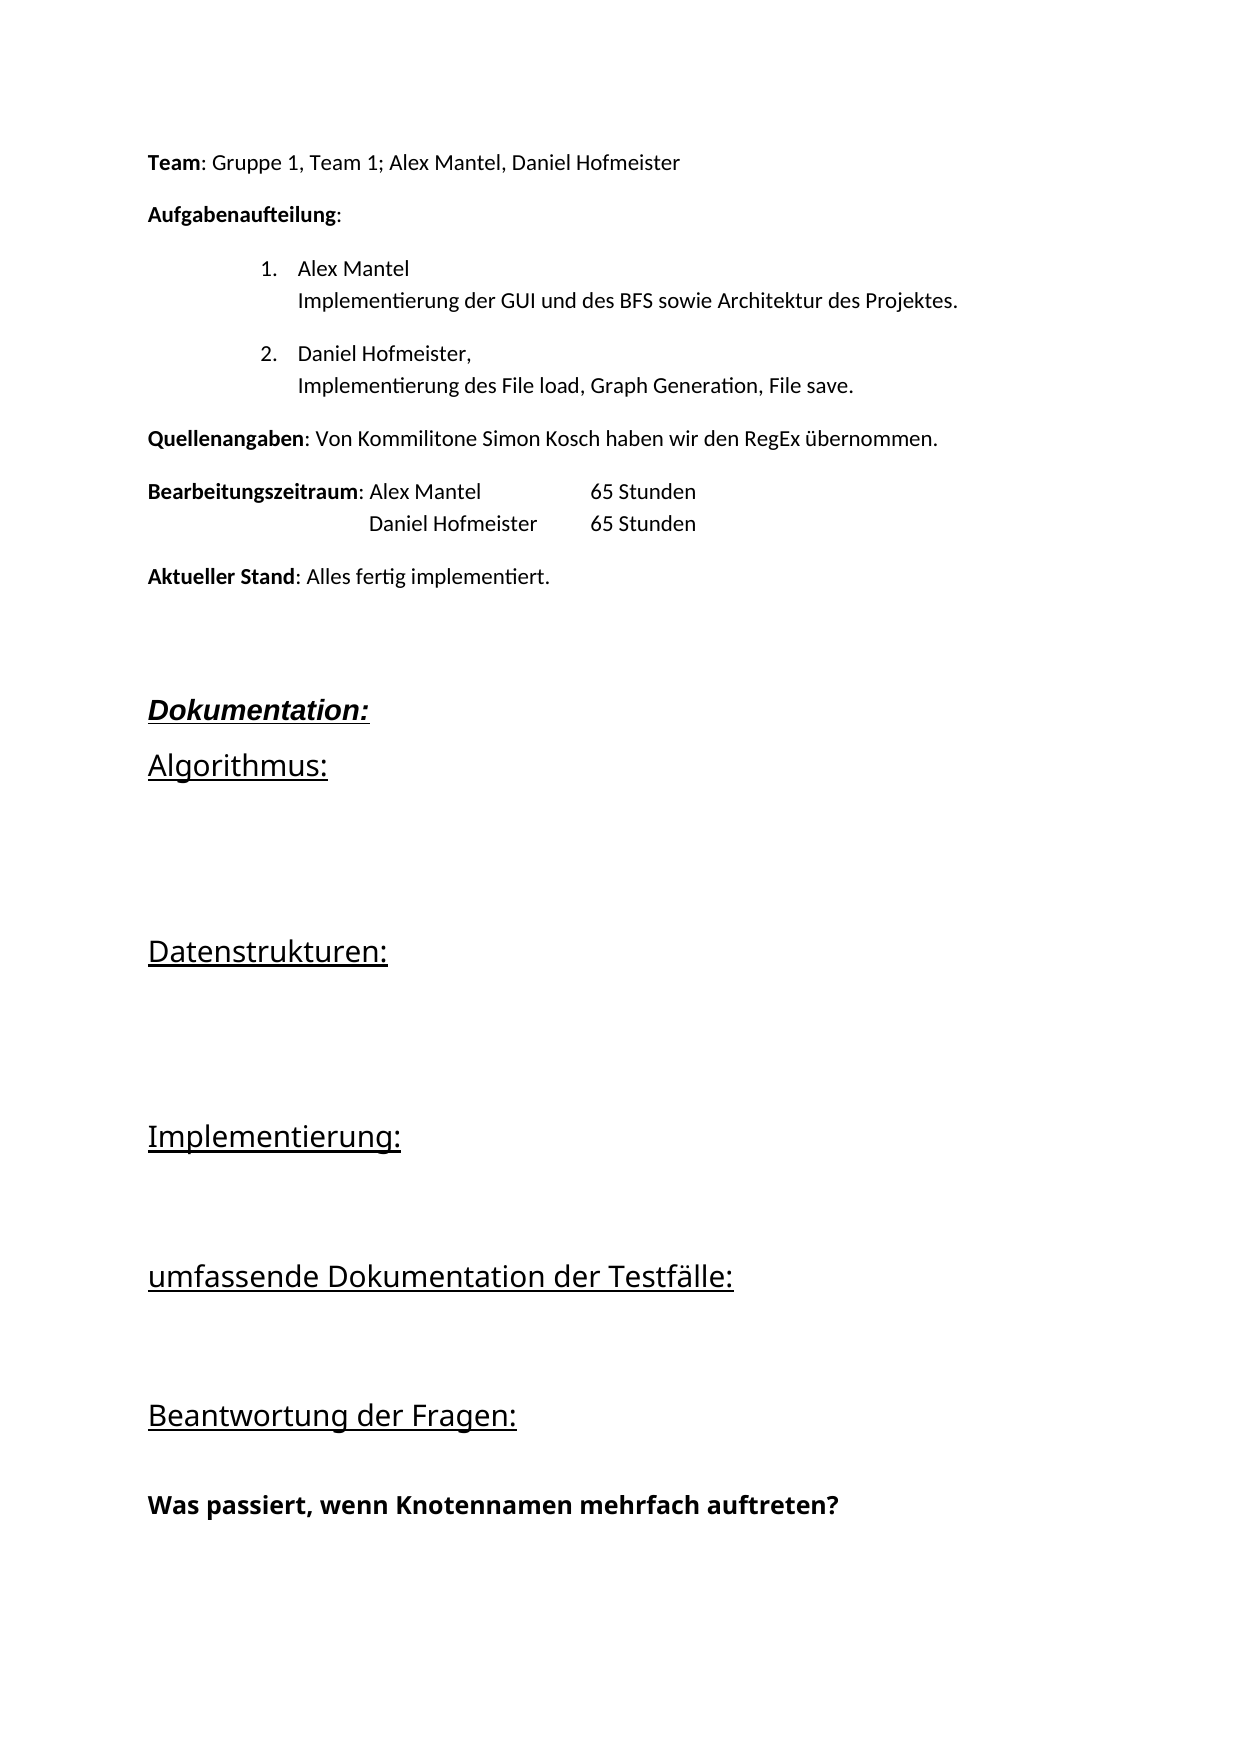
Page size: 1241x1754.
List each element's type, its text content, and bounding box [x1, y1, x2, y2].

subtitle Dokumentation: [148, 693, 1093, 727]
text Implementierung: [148, 1116, 1093, 1156]
text Was passiert, wenn Knotennamen mehrfach auftreten? [148, 1488, 1093, 1522]
text umfassende Dokumentation der Testfälle: [148, 1255, 1093, 1296]
list Alex Mantel Implementierung der GUI und des BFS sowie Architektur des Projektes. [260, 254, 1093, 314]
text Team: Gruppe 1, Team 1; Alex Mantel, Daniel Hofmeister [148, 148, 1093, 176]
text Aufgabenaufteilung: [148, 201, 1093, 229]
text Datenstrukturen: [148, 930, 1093, 971]
text Aktueller Stand: Alles fertig implementiert. [148, 562, 1093, 590]
text Bearbeitungszeitraum: Alex Mantel 65 Stunden Daniel Hofmeister 65 Stunden [148, 477, 1093, 537]
text Quellenangaben: Von Kommilitone Simon Kosch haben wir den RegEx übernommen. [148, 424, 1093, 452]
text Beantwortung der Fragen: [148, 1395, 1093, 1435]
list Daniel Hofmeister, Implementierung des File load, Graph Generation, File save. [260, 339, 1093, 399]
text Algorithmus: [148, 744, 1093, 785]
